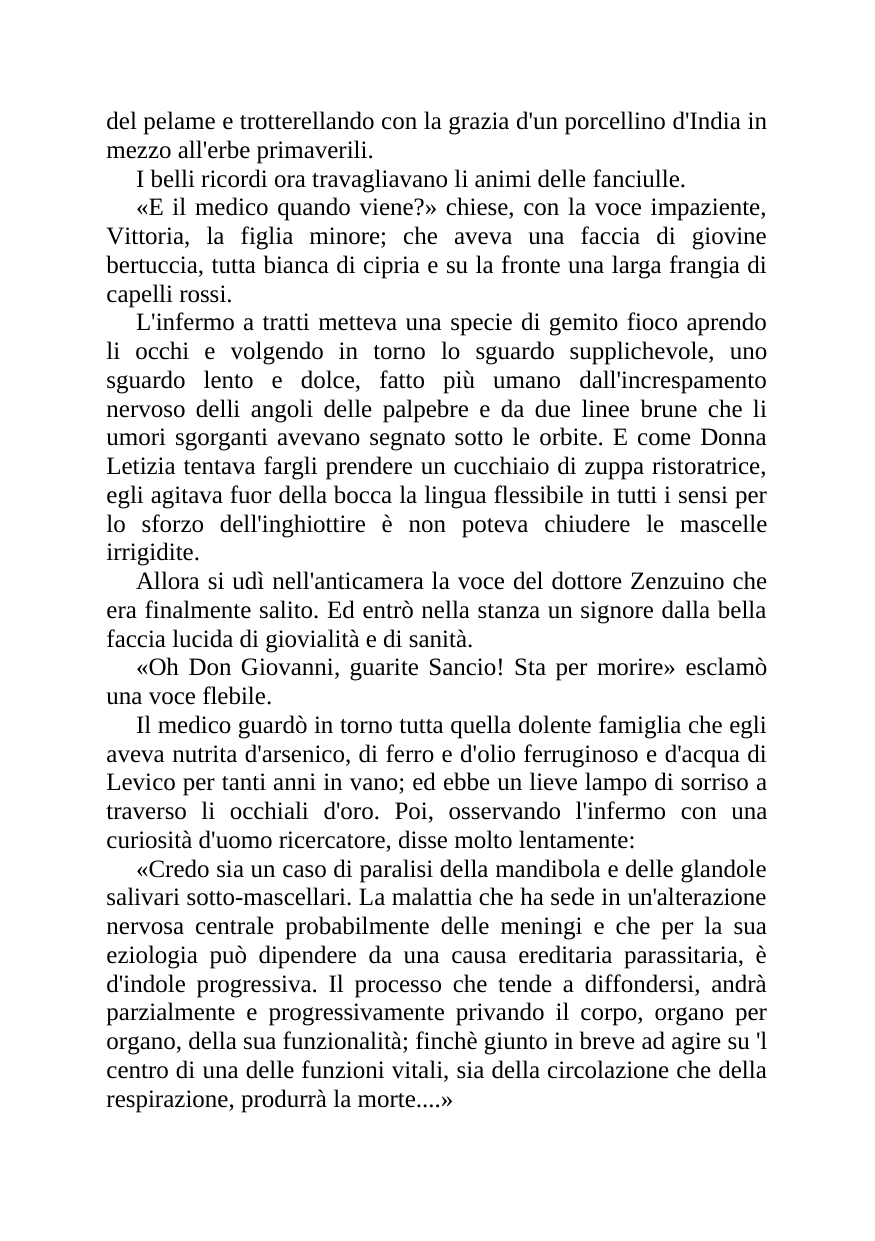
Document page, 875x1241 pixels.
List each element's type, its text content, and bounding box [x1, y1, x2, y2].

text «E il medico quando viene?» chiese, con la voce impaziente, Vittoria, la figlia minore; che aveva una faccia di giovine bertuccia, tutta bianca di cipria e su la fronte una larga frangia di capelli rossi. [106, 192, 768, 307]
text del pelame e trotterellando con la grazia d'un porcellino d'India in mezzo all'erbe primaverili. [106, 106, 768, 164]
text Allora si udì nell'anticamera la voce del dottore Zenzuino che era finalmente salito. Ed entrò nella stanza un signore dalla bella faccia lucida di giovialità e di sanità. [106, 566, 768, 652]
text I belli ricordi ora travagliavano li animi delle fanciulle. [106, 164, 768, 192]
text «Oh Don Giovanni, guarite Sancio! Sta per morire» esclamò una voce flebile. [106, 652, 768, 710]
text «Credo sia un caso di paralisi della mandibola e delle glandole salivari sotto-mascellari. La malattia che ha sede in un'alterazione nervosa centrale probabilmente delle meningi e che per la sua eziologia può dipendere da una causa ereditaria parassitaria, è d'indole progressiva. Il processo che tende a diffondersi, andrà parzialmente e progressivamente privando il corpo, organo per organo, della sua funzionalità; finchè giunto in breve ad agire su 'l centro di una delle funzioni vitali, sia della circolazione che della respirazione, produrrà la morte....» [106, 854, 768, 1112]
text L'infermo a tratti metteva una specie di gemito fioco aprendo li occhi e volgendo in torno lo sguardo supplichevole, uno sguardo lento e dolce, fatto più umano dall'increspamento nervoso delli angoli delle palpebre e da due linee brune che li umori sgorganti avevano segnato sotto le orbite. E come Donna Letizia tentava fargli prendere un cucchiaio di zuppa ristoratrice, egli agitava fuor della bocca la lingua flessibile in tutti i sensi per lo sforzo dell'inghiottire è non poteva chiudere le mascelle irrigidite. [106, 307, 768, 566]
text Il medico guardò in torno tutta quella dolente famiglia che egli aveva nutrita d'arsenico, di ferro e d'olio ferruginoso e d'acqua di Levico per tanti anni in vano; ed ebbe un lieve lampo di sorriso a traverso li occhiali d'oro. Poi, osservando l'infermo con una curiosità d'uomo ricercatore, disse molto lentamente: [106, 710, 768, 854]
